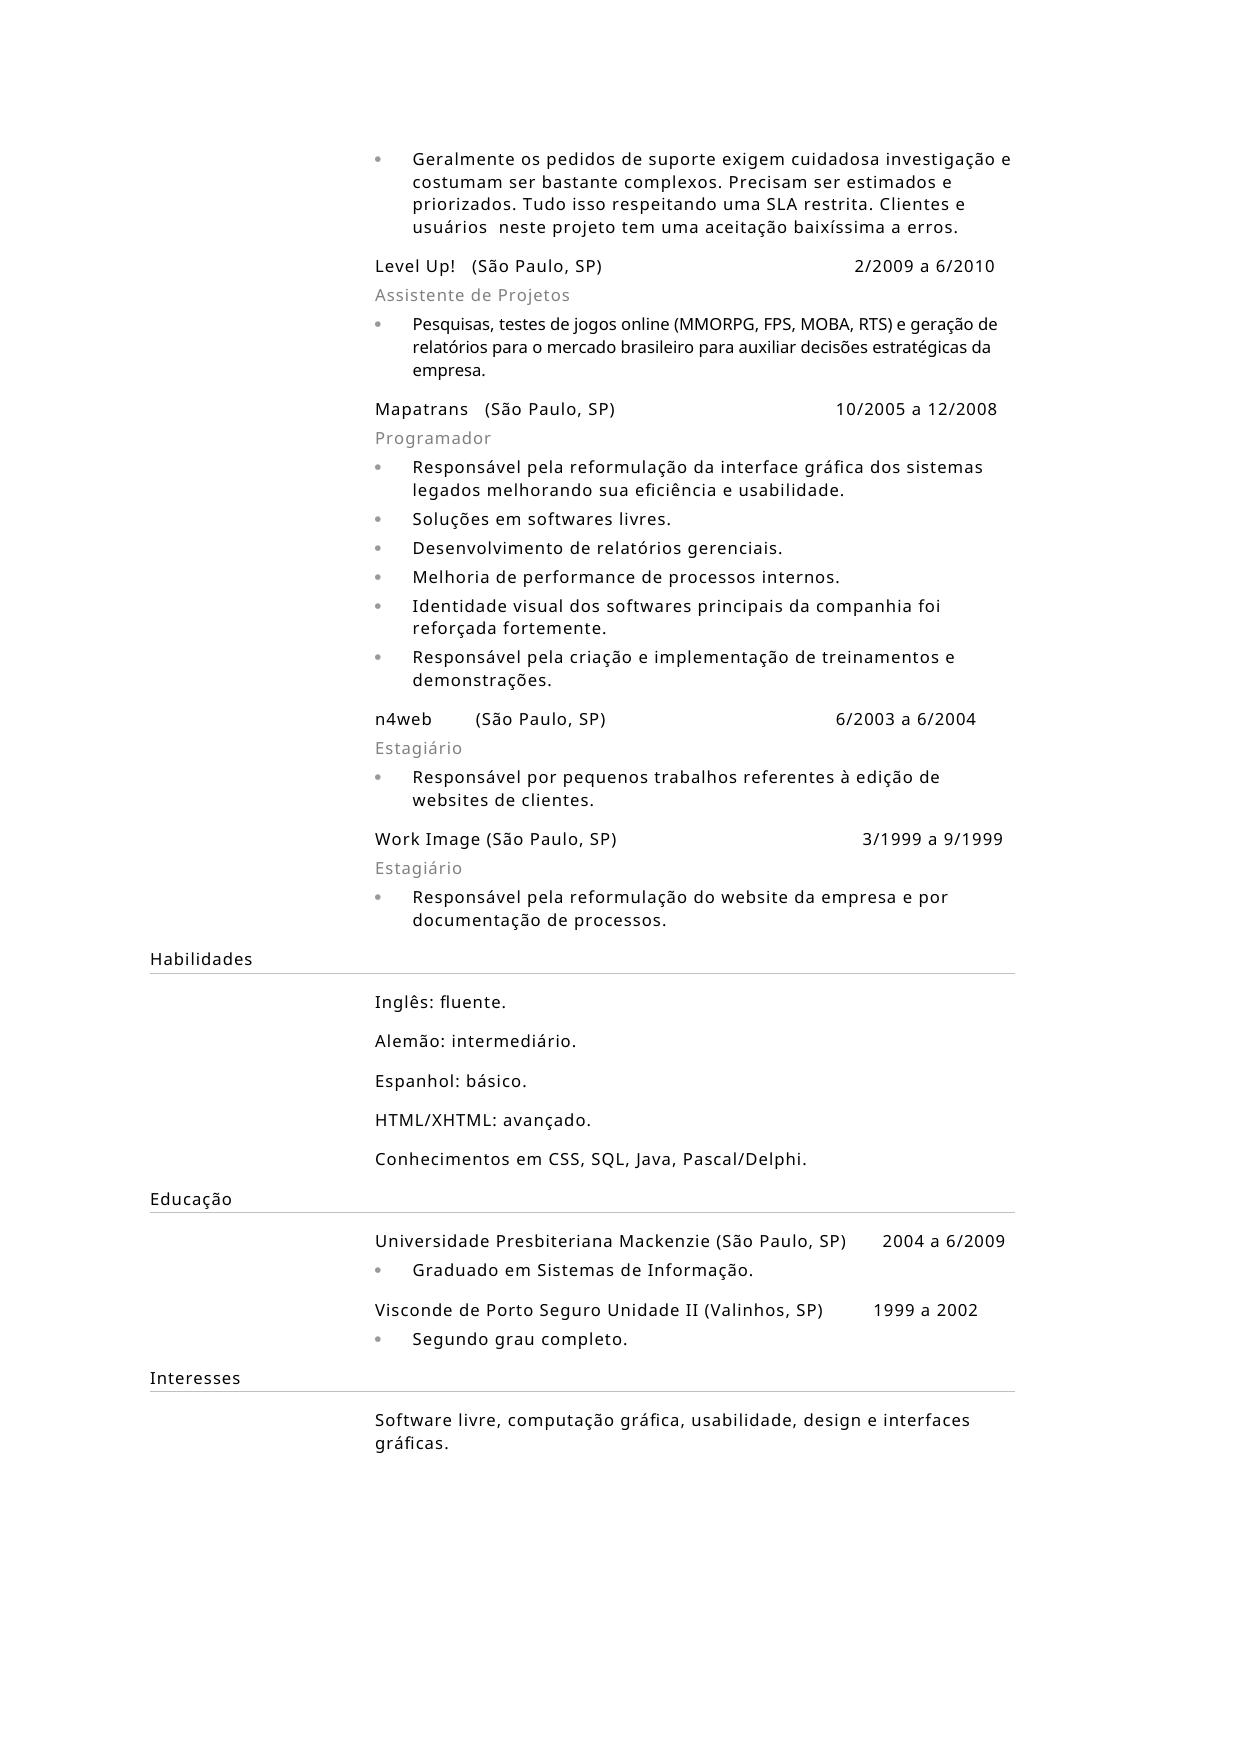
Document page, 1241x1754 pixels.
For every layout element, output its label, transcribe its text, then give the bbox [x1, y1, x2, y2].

text Espanhol: básico. [375, 1069, 1015, 1092]
text Visconde de Porto Seguro Unidade II (Valinhos, SP) 1999 a 2002 [375, 1298, 1015, 1321]
title Programador [375, 427, 1015, 449]
title Educação [150, 1187, 1015, 1212]
list Identidade visual dos softwares principais da companhia foi reforçada fortemente. [375, 594, 1015, 640]
text Inglês: fluente. [375, 991, 1015, 1013]
text Work Image (São Paulo, SP) 3/1999 a 9/1999 [375, 828, 1015, 851]
text Conhecimentos em CSS, SQL, Java, Pascal/Delphi. [375, 1148, 1015, 1171]
title Estagiário [375, 857, 1015, 880]
list Desenvolvimento de relatórios gerenciais. [375, 536, 1015, 559]
list Responsável pela reformulação da interface gráfica dos sistemas legados melhorando sua eficiência e usabilidade. [375, 456, 1015, 501]
text HTML/XHTML: avançado. [375, 1109, 1015, 1131]
text Level Up! (São Paulo, SP) 2/2009 a 6/2010 [375, 255, 1015, 278]
title Estagiário [375, 737, 1015, 760]
text Universidade Presbiteriana Mackenzie (São Paulo, SP) 2004 a 6/2009 [375, 1230, 1015, 1253]
title Habilidades [150, 948, 1015, 973]
list Soluções em softwares livres. [375, 507, 1015, 530]
text Software livre, computação gráfica, usabilidade, design e interfaces gráficas. [375, 1409, 1015, 1454]
text n4web (São Paulo, SP) 6/2003 a 6/2004 [375, 708, 1015, 731]
list Responsável pela criação e implementação de treinamentos e demonstrações. [375, 646, 1015, 691]
list Responsável pela reformulação do website da empresa e por documentação de processos. [375, 886, 1015, 931]
list Geralmente os pedidos de suporte exigem cuidadosa investigação e costumam ser bastante complexos. Precisam ser estimados e priorizados. Tudo isso respeitando uma SLA restrita. Clientes e usuários neste projeto tem uma aceitação baixíssima a erros. [375, 148, 1015, 238]
text Alemão: intermediário. [375, 1030, 1015, 1053]
title Assistente de Projetos [375, 284, 1015, 307]
list Pesquisas, testes de jogos online (MMORPG, FPS, MOBA, RTS) e geração de relatórios para o mercado brasileiro para auxiliar decisões estratégicas da empresa. [375, 313, 1015, 381]
text Mapatrans (São Paulo, SP) 10/2005 a 12/2008 [375, 398, 1015, 421]
list Responsável por pequenos trabalhos referentes à edição de websites de clientes. [375, 766, 1015, 811]
list Graduado em Sistemas de Informação. [375, 1259, 1015, 1282]
list Segundo grau completo. [375, 1327, 1015, 1350]
title Interesses [150, 1367, 1015, 1391]
list Melhoria de performance de processos internos. [375, 565, 1015, 588]
